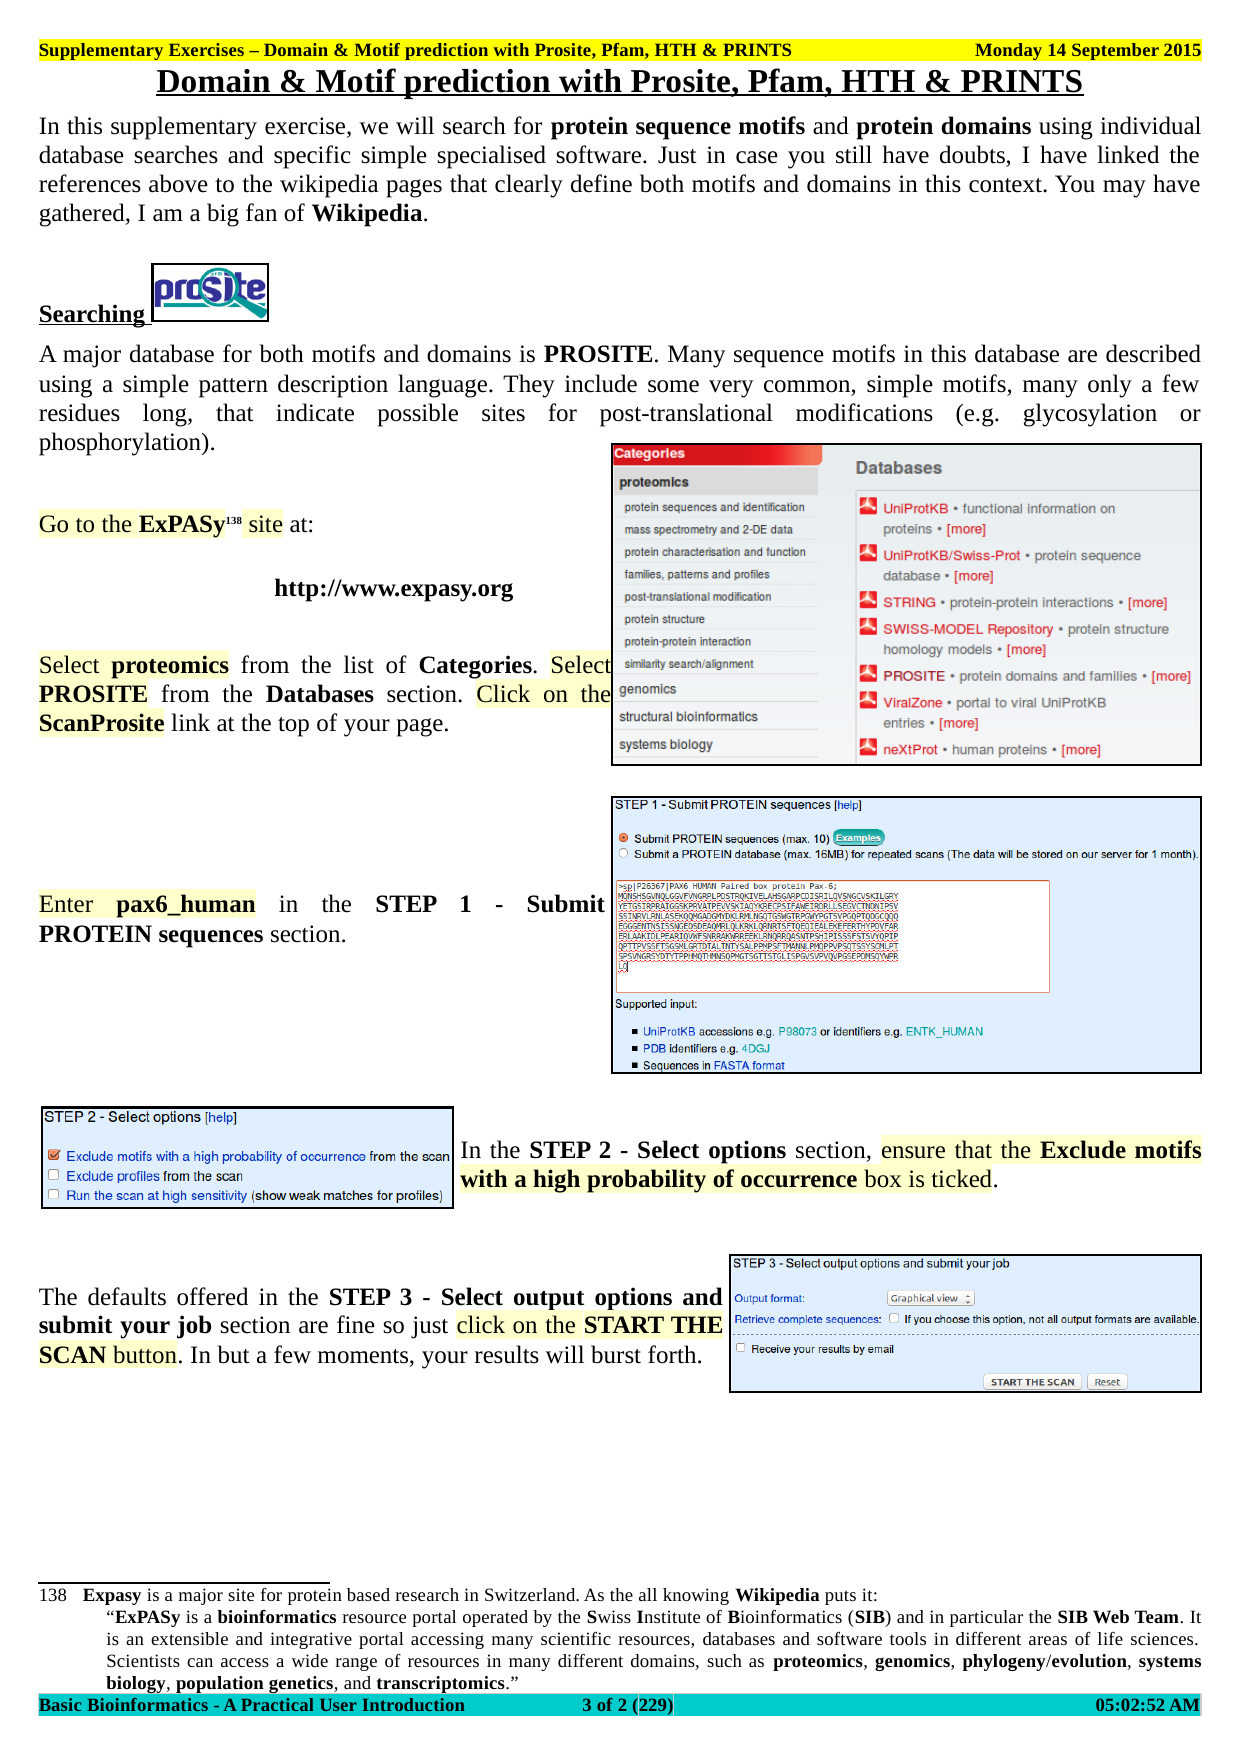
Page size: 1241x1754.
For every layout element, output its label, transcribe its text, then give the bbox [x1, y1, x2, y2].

text In the STEP 2 - Select options section, ensure that the Exclude motifs with a high probability of occurrence box is ticked. [454, 1135, 1202, 1193]
picture [613, 798, 1200, 1072]
picture [154, 265, 267, 320]
picture [731, 1256, 1200, 1391]
text Enter pax6_human in the STEP 1 - Submit PROTEIN sequences section. [38, 889, 611, 947]
text Searching [38, 262, 1202, 328]
text In this supplementary exercise, we will search for protein sequence motifs and protein domains using individual database searches and specific simple specialised software. Just in case you still have doubts, I have linked the references above to the wikipedia pages that clearly define both motifs and domains in this context. You may have gathered, I am a big fan of Wikipedia. [38, 111, 1202, 227]
text Select proteomics from the list of Categories. Select PROSITE from the Databases section. Click on the ScanProsite link at the top of your page. [38, 649, 611, 737]
text “ExPASy is a bioinformatics resource portal operated by the Swiss Institute of Bioinformatics (SIB) and in particular the SIB Web Team. It is an extensible and integrative portal accessing many scientific resources, databases and software tools in different areas of life sciences. Scientists can access a wide range of resources in many different domains, such as proteomics, genomics, phylogeny/evolution, systems biology, population genetics, and transcriptomics.” [106, 1605, 1202, 1693]
text http://www.expasy.org [38, 573, 611, 602]
text Expasy is a major site for protein based research in Switzerland. As the all knowing Wikipedia puts it: [38, 1583, 1202, 1605]
text A major database for both motifs and domains is PROSITE. Many sequence motifs in this database are described using a simple pattern description language. They include some very common, simple motifs, many only a few residues long, that indicate possible sites for post-translational modifications (e.g. glycosylation or phosphorylation). [38, 339, 1202, 456]
text Go to the ExPASy site at: [38, 509, 611, 538]
text The defaults offered in the STEP 3 - Select output options and submit your job section are fine so just click on the START THE SCAN button. In but a few moments, your results will burst forth. [38, 1281, 729, 1368]
text Domain & Motif prediction with Prosite, Pfam, HTH & PRINTS [38, 61, 1202, 99]
picture [43, 1109, 452, 1207]
picture [613, 445, 1200, 764]
